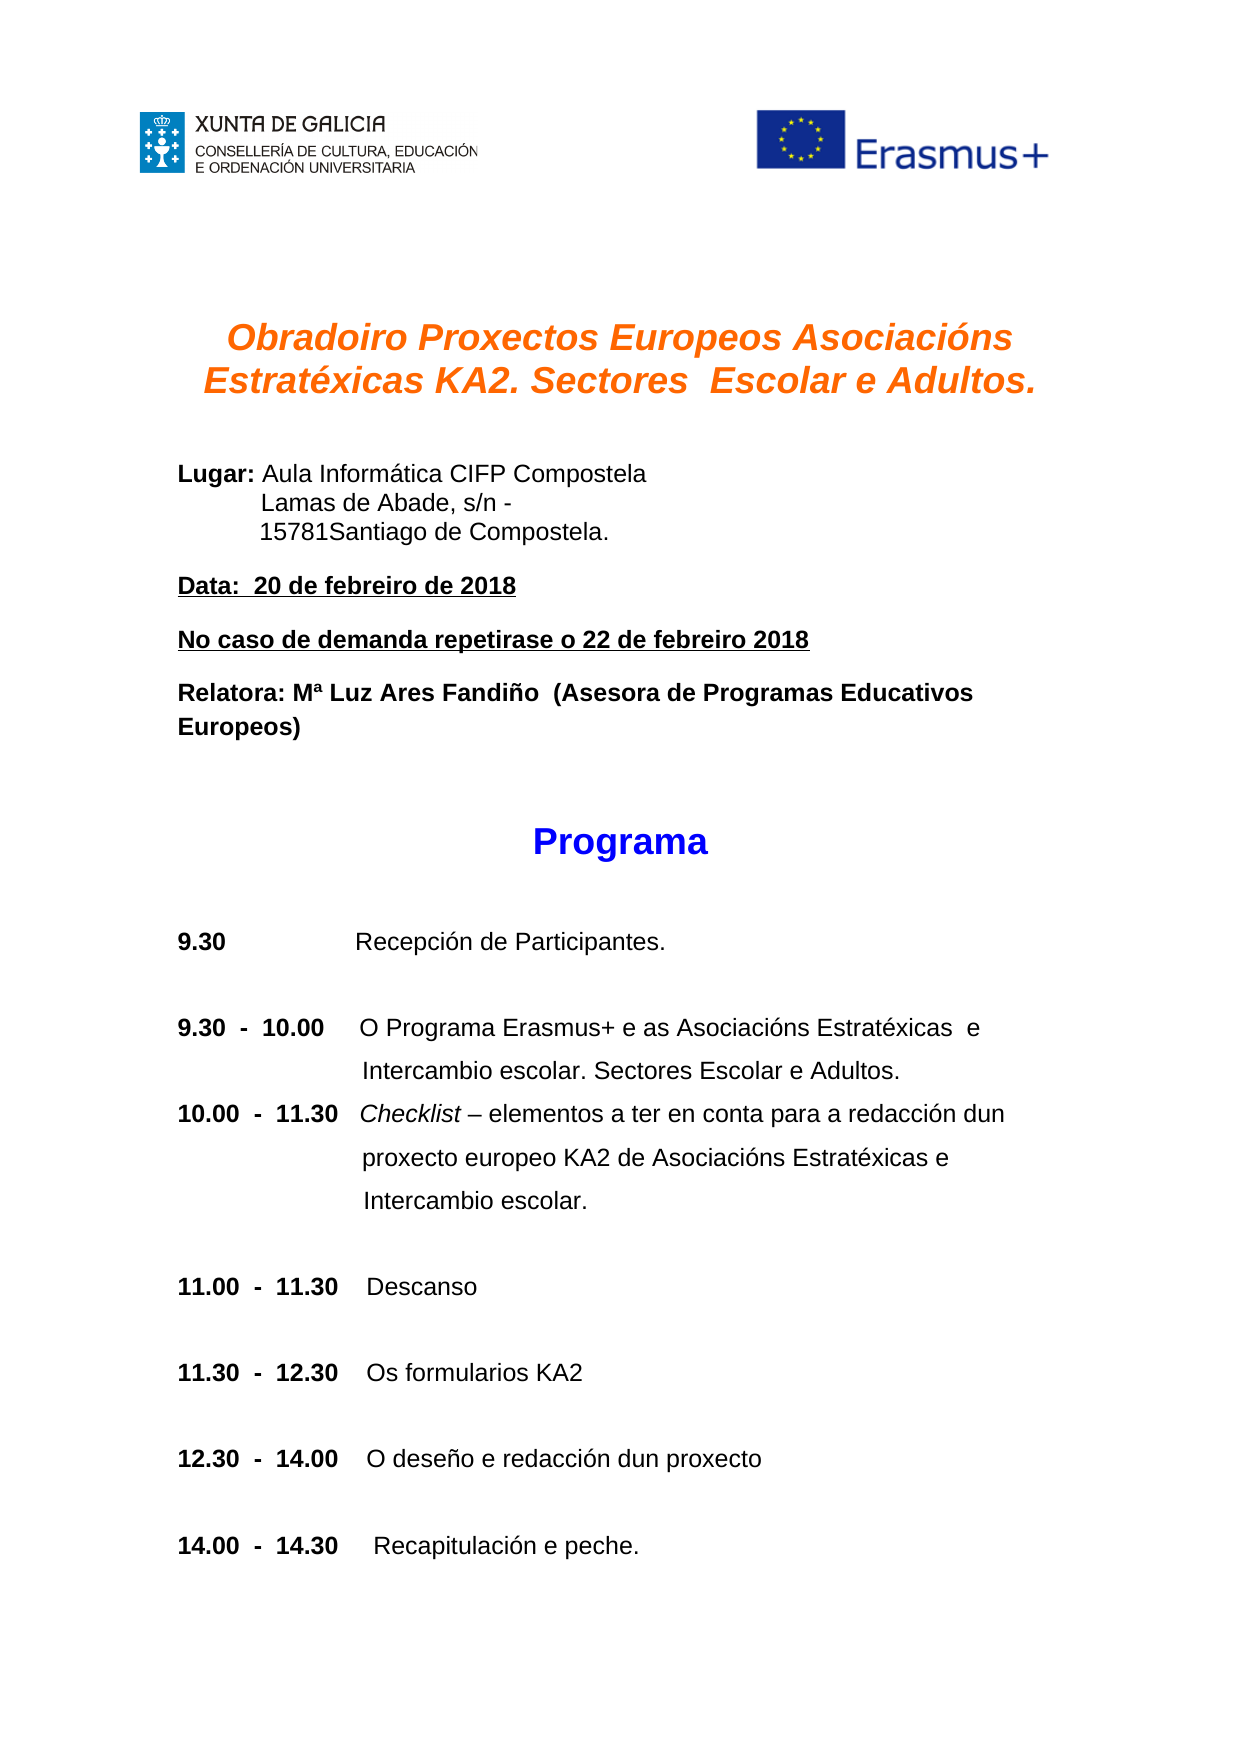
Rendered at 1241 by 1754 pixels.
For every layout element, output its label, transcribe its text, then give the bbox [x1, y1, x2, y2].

text Lugar: Aula Informática CIFP Compostela [177, 459, 1063, 488]
text Programa [177, 819, 1063, 862]
text 10.00 - 11.30 Checklist – elementos a ter en conta para a redacción dun proxecto europeo KA2 de Asociacións Estratéxicas e Intercambio escolar. [177, 1099, 1063, 1214]
text 11.00 - 11.30 Descanso [177, 1272, 1063, 1301]
picture [185, 112, 478, 173]
text Data: 20 de febreiro de 2018 [177, 571, 1063, 599]
text Relatora: Mª Luz Ares Fandiño (Asesora de Programas Educativos Europeos) [177, 678, 1063, 740]
text 15781Santiago de Compostela. [177, 517, 1063, 546]
text 9.30 Recepción de Participantes. [177, 927, 1063, 956]
text Lamas de Abade, s/n - [177, 488, 1063, 517]
text 14.00 - 14.30 Recapitulación e peche. [177, 1531, 1063, 1559]
text 12.30 - 14.00 O deseño e redacción dun proxecto [177, 1444, 1063, 1473]
picture [155, 147, 169, 166]
text 11.30 - 12.30 Os formularios KA2 [177, 1358, 1063, 1387]
text No caso de demanda repetirase o 22 de febreiro 2018 [177, 624, 1063, 653]
text 9.30 - 10.00 O Programa Erasmus+ e as Asociacións Estratéxicas e Intercambio escolar. Sectores Escolar e Adultos. [177, 1013, 1063, 1085]
text Obradoiro Proxectos Europeos Asociacións Estratéxicas KA2. Sectores Escolar e Adultos. [177, 316, 1063, 402]
